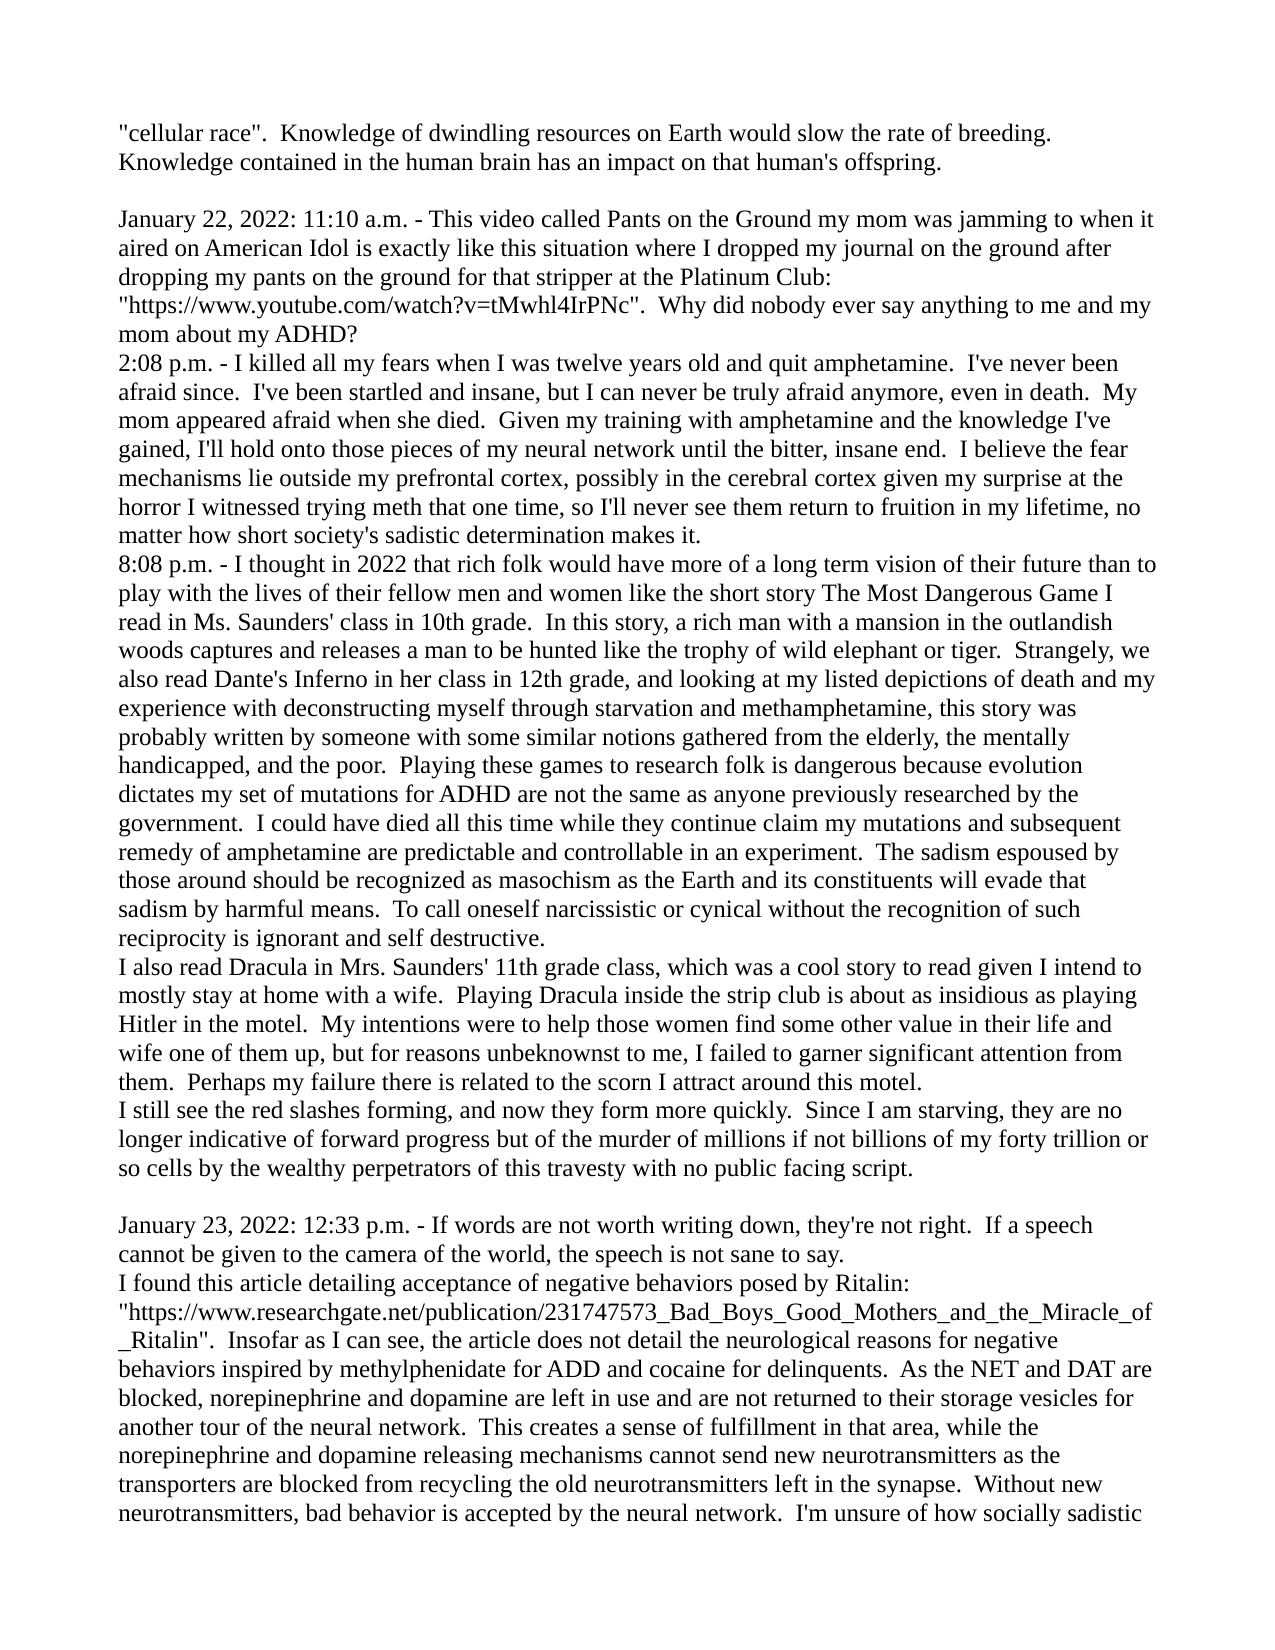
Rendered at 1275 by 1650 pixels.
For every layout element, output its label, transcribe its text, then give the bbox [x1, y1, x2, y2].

text I still see the red slashes forming, and now they form more quickly. Since I am starving, they are no longer indicative of forward progress but of the murder of millions if not billions of my forty trillion or so cells by the wealthy perpetrators of this travesty with no public facing script. [118, 1096, 1157, 1182]
text 8:08 p.m. - I thought in 2022 that rich folk would have more of a long term vision of their future than to play with the lives of their fellow men and women like the short story The Most Dangerous Game I read in Ms. Saunders' class in 10th grade. In this story, a rich man with a mansion in the outlandish woods captures and releases a man to be hunted like the trophy of wild elephant or tiger. Strangely, we also read Dante's Inferno in her class in 12th grade, and looking at my listed depictions of death and my experience with deconstructing myself through starvation and methamphetamine, this story was probably written by someone with some similar notions gathered from the elderly, the mentally handicapped, and the poor. Playing these games to research folk is dangerous because evolution dictates my set of mutations for ADHD are not the same as anyone previously researched by the government. I could have died all this time while they continue claim my mutations and subsequent remedy of amphetamine are predictable and controllable in an experiment. The sadism espoused by those around should be recognized as masochism as the Earth and its constituents will evade that sadism by harmful means. To call oneself narcissistic or cynical without the recognition of such reciprocity is ignorant and self destructive. [118, 549, 1157, 952]
text 2:08 p.m. - I killed all my fears when I was twelve years old and quit amphetamine. I've never been afraid since. I've been startled and insane, but I can never be truly afraid anymore, even in death. My mom appeared afraid when she died. Given my training with amphetamine and the knowledge I've gained, I'll hold onto those pieces of my neural network until the bitter, insane end. I believe the fear mechanisms lie outside my prefrontal cortex, possibly in the cerebral cortex given my surprise at the horror I witnessed trying meth that one time, so I'll never see them return to fruition in my lifetime, no matter how short society's sadistic determination makes it. [118, 348, 1157, 549]
text "cellular race". Knowledge of dwindling resources on Earth would slow the rate of breeding. Knowledge contained in the human brain has an impact on that human's offspring. [118, 118, 1157, 176]
text I found this article detailing acceptance of negative behaviors posed by Ritalin: "https://www.researchgate.net/publication/231747573_Bad_Boys_Good_Mothers_and_the_Miracle_of_Ritalin". Insofar as I can see, the article does not detail the neurological reasons for negative behaviors inspired by methylphenidate for ADD and cocaine for delinquents. As the NET and DAT are blocked, norepinephrine and dopamine are left in use and are not returned to their storage vesicles for another tour of the neural network. This creates a sense of fulfillment in that area, while the norepinephrine and dopamine releasing mechanisms cannot send new neurotransmitters as the transporters are blocked from recycling the old neurotransmitters left in the synapse. Without new neurotransmitters, bad behavior is accepted by the neural network. I'm unsure of how socially sadistic [118, 1268, 1157, 1527]
text I also read Dracula in Mrs. Saunders' 11th grade class, which was a cool story to read given I intend to mostly stay at home with a wife. Playing Dracula inside the strip club is about as insidious as playing Hitler in the motel. My intentions were to help those women find some other value in their life and wife one of them up, but for reasons unbeknownst to me, I failed to garner significant attention from them. Perhaps my failure there is related to the scorn I attract around this motel. [118, 952, 1157, 1096]
text January 23, 2022: 12:33 p.m. - If words are not worth writing down, they're not right. If a speech cannot be given to the camera of the world, the speech is not sane to say. [118, 1211, 1157, 1268]
text January 22, 2022: 11:10 a.m. - This video called Pants on the Ground my mom was jamming to when it aired on American Idol is exactly like this situation where I dropped my journal on the ground after dropping my pants on the ground for that stripper at the Platinum Club: "https://www.youtube.com/watch?v=tMwhl4IrPNc". Why did nobody ever say anything to me and my mom about my ADHD? [118, 204, 1157, 348]
